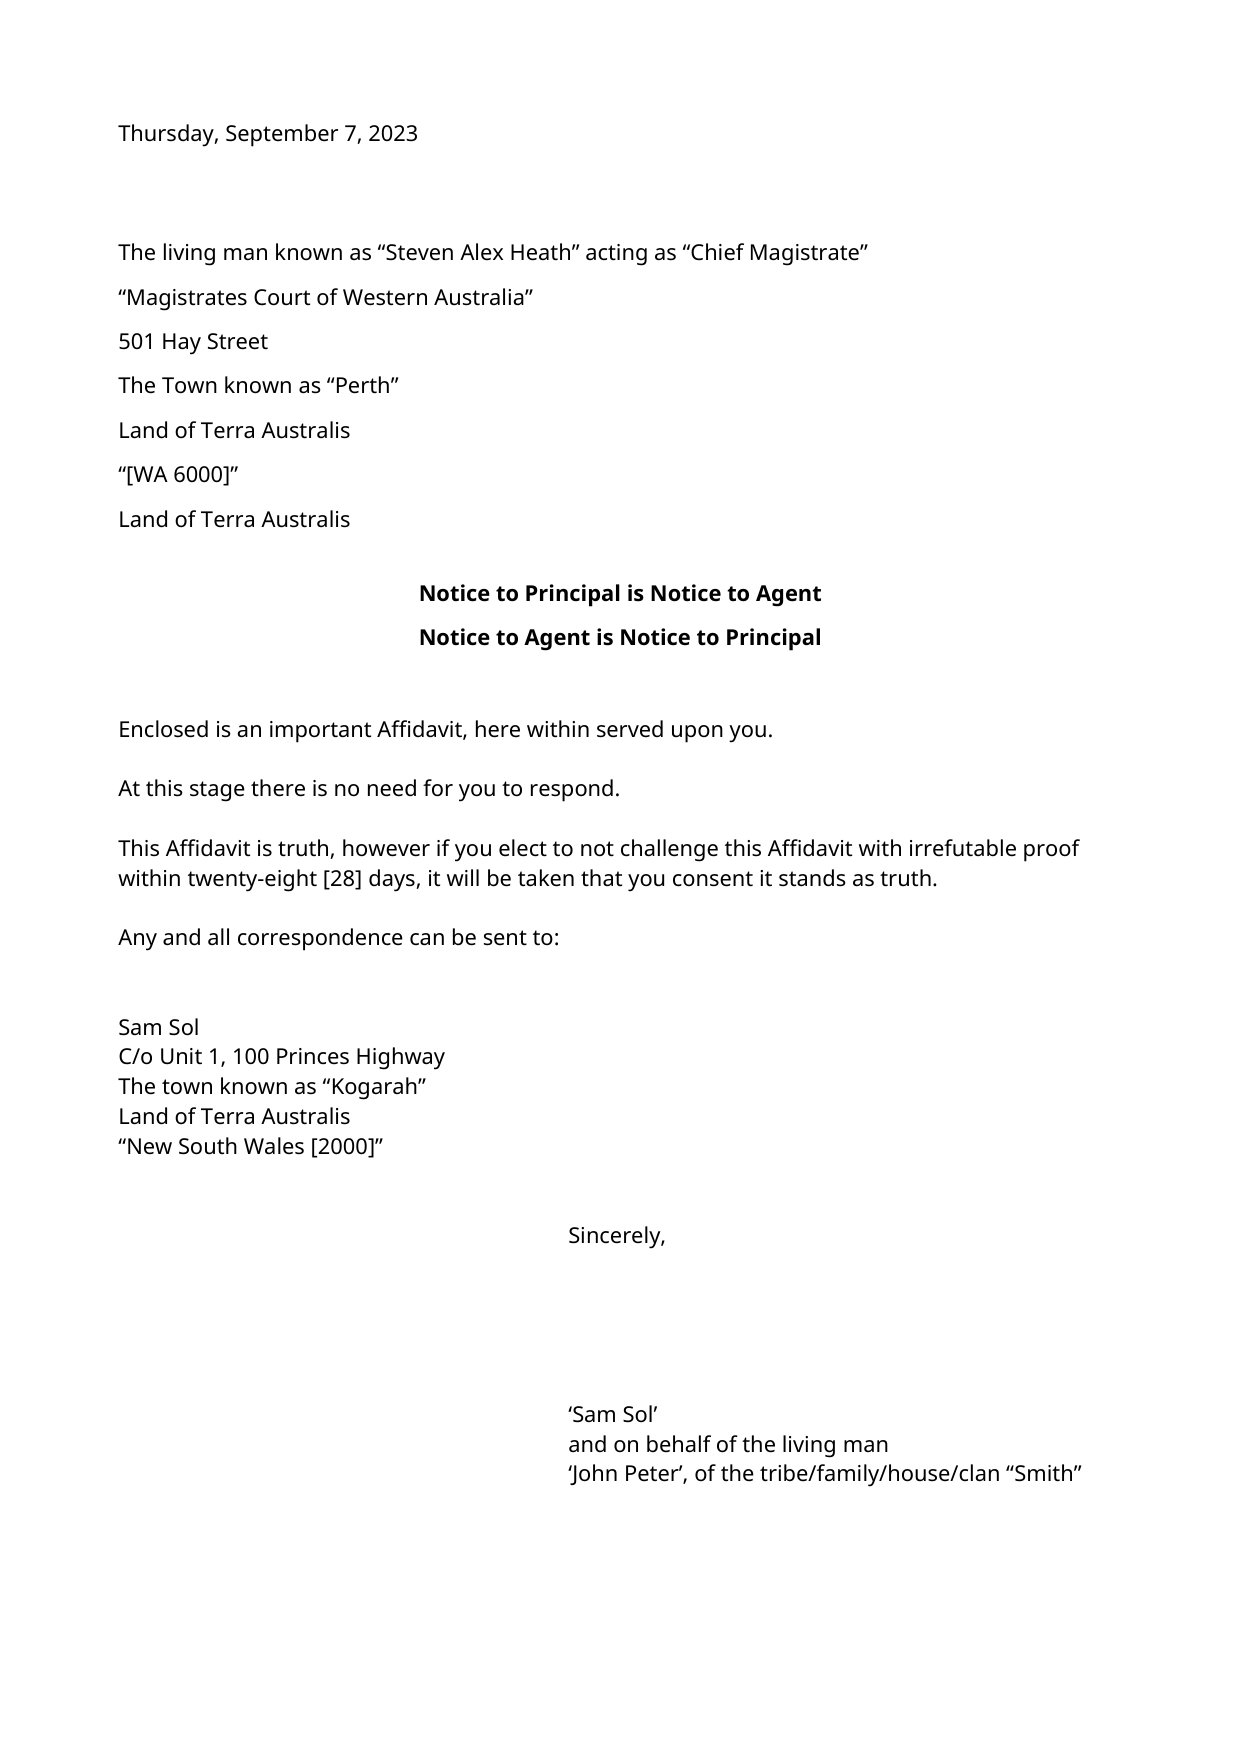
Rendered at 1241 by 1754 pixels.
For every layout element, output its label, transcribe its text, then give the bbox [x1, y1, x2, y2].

text Sincerely, [568, 1220, 1122, 1250]
text The town known as “Kogarah” [118, 1071, 1122, 1101]
text “New South Wales [2000]” [118, 1131, 1122, 1160]
text C/o Unit 1, 100 Princes Highway [118, 1041, 1122, 1071]
text Enclosed is an important Affidavit, here within served upon you. [118, 713, 1122, 743]
text “Magistrates Court of Western Australia” [118, 282, 1122, 311]
text Land of Terra Australis [118, 503, 1122, 533]
text Notice to Principal is Notice to Agent [118, 578, 1122, 607]
text 501 Hay Street [118, 326, 1122, 356]
text ‘John Peter’, of the tribe/family/house/clan “Smith” [568, 1458, 1122, 1488]
text Sam Sol [118, 1011, 1122, 1041]
text Land of Terra Australis [118, 1101, 1122, 1131]
text and on behalf of the living man [568, 1428, 1122, 1458]
text Thursday, September 7, 2023 [118, 118, 1122, 148]
text This Affidavit is truth, however if you elect to not challenge this Affidavit with irrefutable proof within twenty-eight [28] days, it will be taken that you consent it stands as truth. [118, 833, 1122, 892]
text The Town known as “Perth” [118, 370, 1122, 400]
text ‘Sam Sol’ [568, 1399, 1122, 1428]
text The living man known as “Steven Alex Heath” acting as “Chief Magistrate” [118, 237, 1122, 267]
text Notice to Agent is Notice to Principal [118, 622, 1122, 652]
text Any and all correspondence can be sent to: [118, 922, 1122, 952]
text “[WA 6000]” [118, 459, 1122, 489]
text Land of Terra Australis [118, 415, 1122, 444]
text At this stage there is no need for you to respond. [118, 773, 1122, 803]
